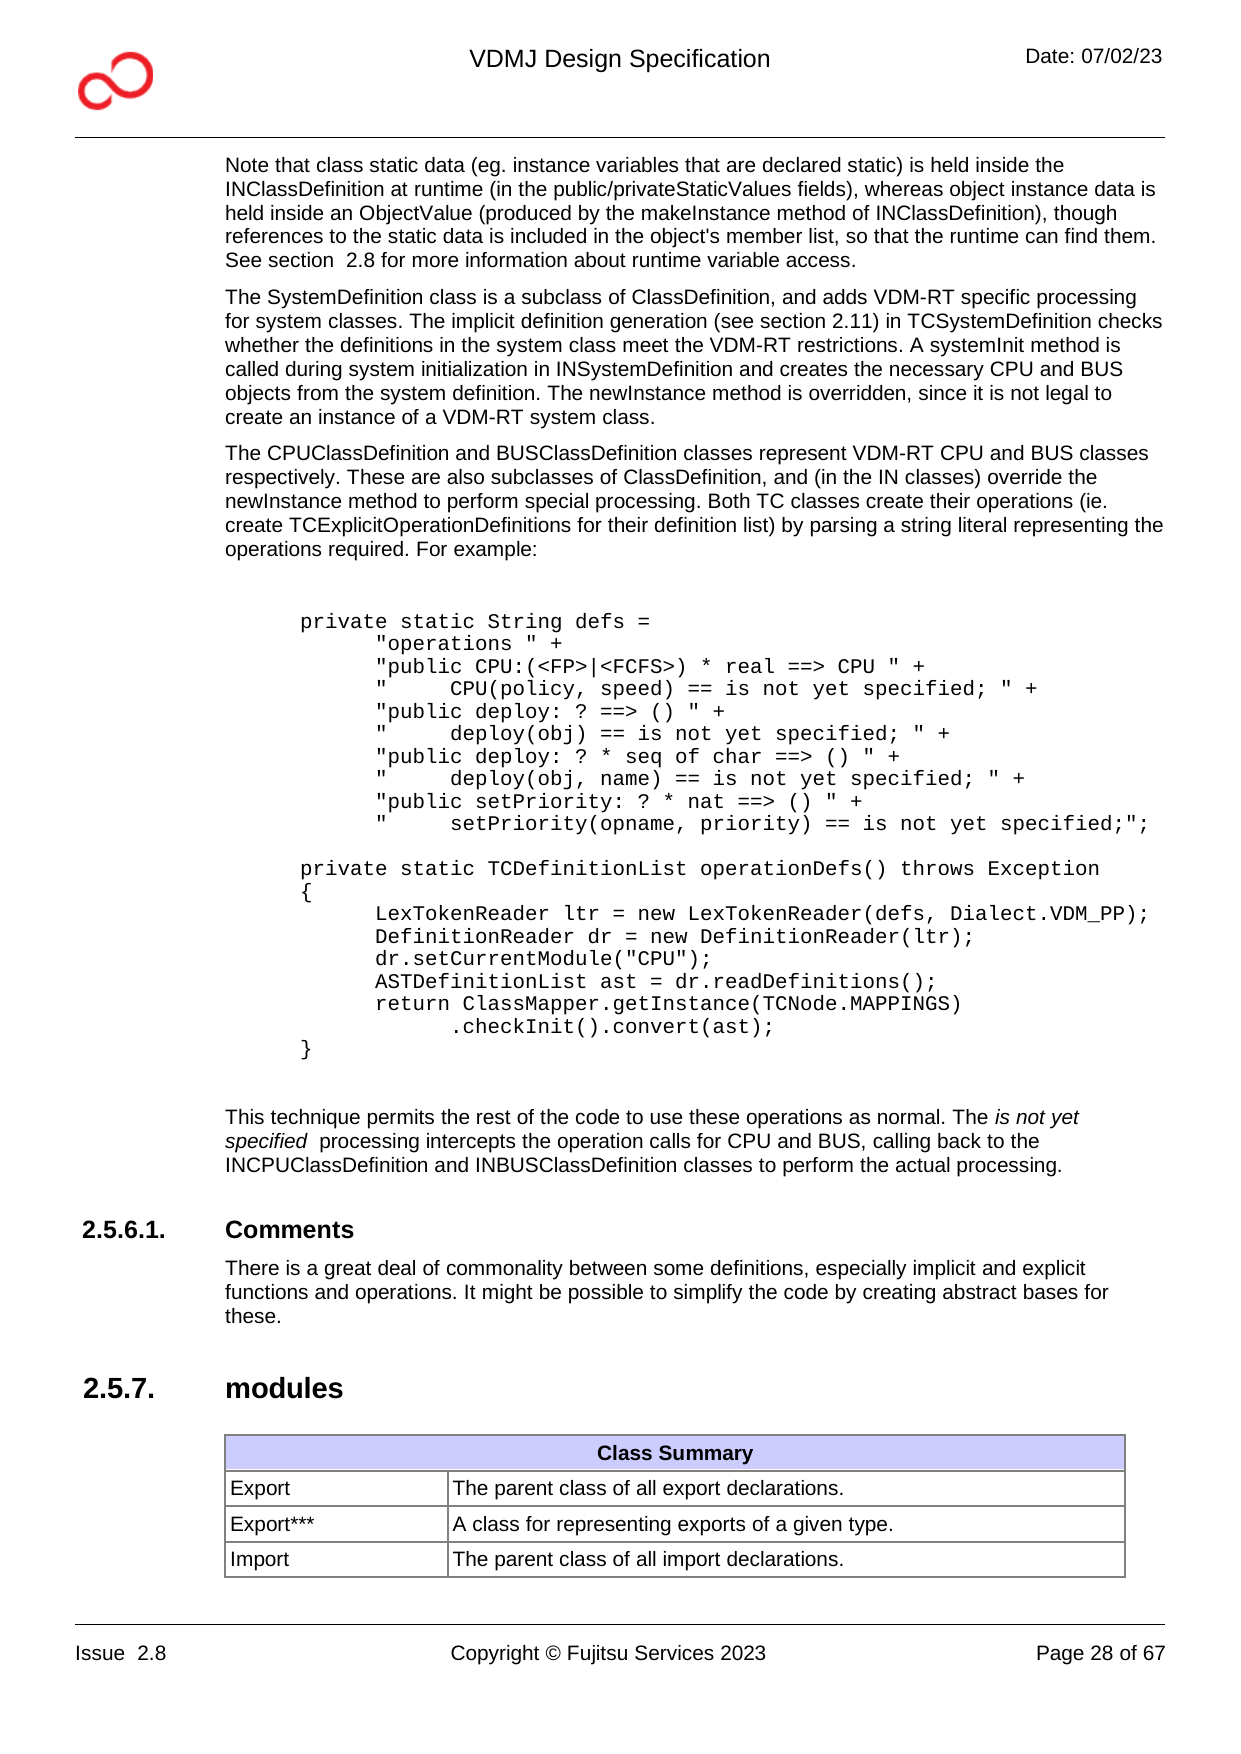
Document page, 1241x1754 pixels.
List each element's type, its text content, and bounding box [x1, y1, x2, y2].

text The SystemDefinition class is a subclass of ClassDefinition, and adds VDM-RT specific processing for system classes. The implicit definition generation (see section 2.11) in TCSystemDefinition checks whether the definitions in the system class meet the VDM-RT restrictions. A systemInit method is called during system initialization in INSystemDefinition and creates the necessary CPU and BUS objects from the system definition. The newInstance method is overridden, since it is not legal to create an instance of a VDM-RT system class. [225, 285, 1165, 429]
picture [78, 44, 153, 120]
table_cell The parent class of all export declarations. [449, 1472, 1124, 1505]
text "public CPU:(<FP>|<FCFS>) * real ==> CPU " + [225, 655, 1165, 678]
table_cell Export*** [226, 1507, 447, 1541]
text } [225, 1038, 1165, 1060]
text " CPU(policy, speed) == is not yet specified; " + [225, 678, 1165, 700]
text LexTokenReader ltr = new LexTokenReader(defs, Dialect.VDM_PP); [225, 903, 1165, 925]
text " deploy(obj) == is not yet specified; " + [225, 723, 1165, 745]
table_cell Import [226, 1543, 447, 1576]
text The CPUClassDefinition and BUSClassDefinition classes represent VDM-RT CPU and BUS classes respectively. These are also subclasses of ClassDefinition, and (in the IN classes) override the newInstance method to perform special processing. Both TC classes create their operations (ie. create TCExplicitOperationDefinitions for their definition list) by parsing a string literal representing the operations required. For example: [225, 441, 1165, 561]
text ASTDefinitionList ast = dr.readDefinitions(); [225, 970, 1165, 993]
text return ClassMapper.getInstance(TCNode.MAPPINGS) [225, 993, 1165, 1015]
text This technique permits the rest of the code to use these operations as normal. The is not yet specified processing intercepts the operation calls for CPU and BUS, calling back to the INCPUClassDefinition and INBUSClassDefinition classes to perform the actual processing. [225, 1105, 1165, 1177]
text "public setPriority: ? * nat ==> () " + [225, 790, 1165, 813]
text " setPriority(opname, priority) == is not yet specified;"; [225, 813, 1165, 835]
text DefinitionReader dr = new DefinitionReader(ltr); [225, 925, 1165, 948]
text Note that class static data (eg. instance variables that are declared static) is held inside the INClassDefinition at runtime (in the public/privateStaticValues fields), whereas object instance data is held inside an ObjectValue (produced by the makeInstance method of INClassDefinition), though references to the static data is included in the object's member list, so that the runtime can find them. See section 2.8 for more information about runtime variable access. [225, 153, 1165, 273]
subtitle modules [75, 1371, 1165, 1404]
text .checkInit().convert(ast); [225, 1015, 1165, 1038]
text private static String defs = [225, 610, 1165, 633]
text "operations " + [225, 633, 1165, 655]
text There is a great deal of commonality between some definitions, especially implicit and explicit functions and operations. It might be possible to simplify the code by creating abstract bases for these. [225, 1256, 1165, 1328]
table_cell A class for representing exports of a given type. [449, 1507, 1124, 1541]
text private static TCDefinitionList operationDefs() throws Exception [225, 858, 1165, 880]
subtitle Comments [75, 1214, 1165, 1244]
text "public deploy: ? * seq of char ==> () " + [225, 745, 1165, 768]
table_header Class Summary [226, 1436, 1124, 1469]
table_cell The parent class of all import declarations. [449, 1543, 1124, 1576]
text " deploy(obj, name) == is not yet specified; " + [225, 768, 1165, 790]
text dr.setCurrentModule("CPU"); [225, 948, 1165, 970]
text { [225, 880, 1165, 903]
text "public deploy: ? ==> () " + [225, 700, 1165, 723]
table_cell Export [226, 1472, 447, 1505]
